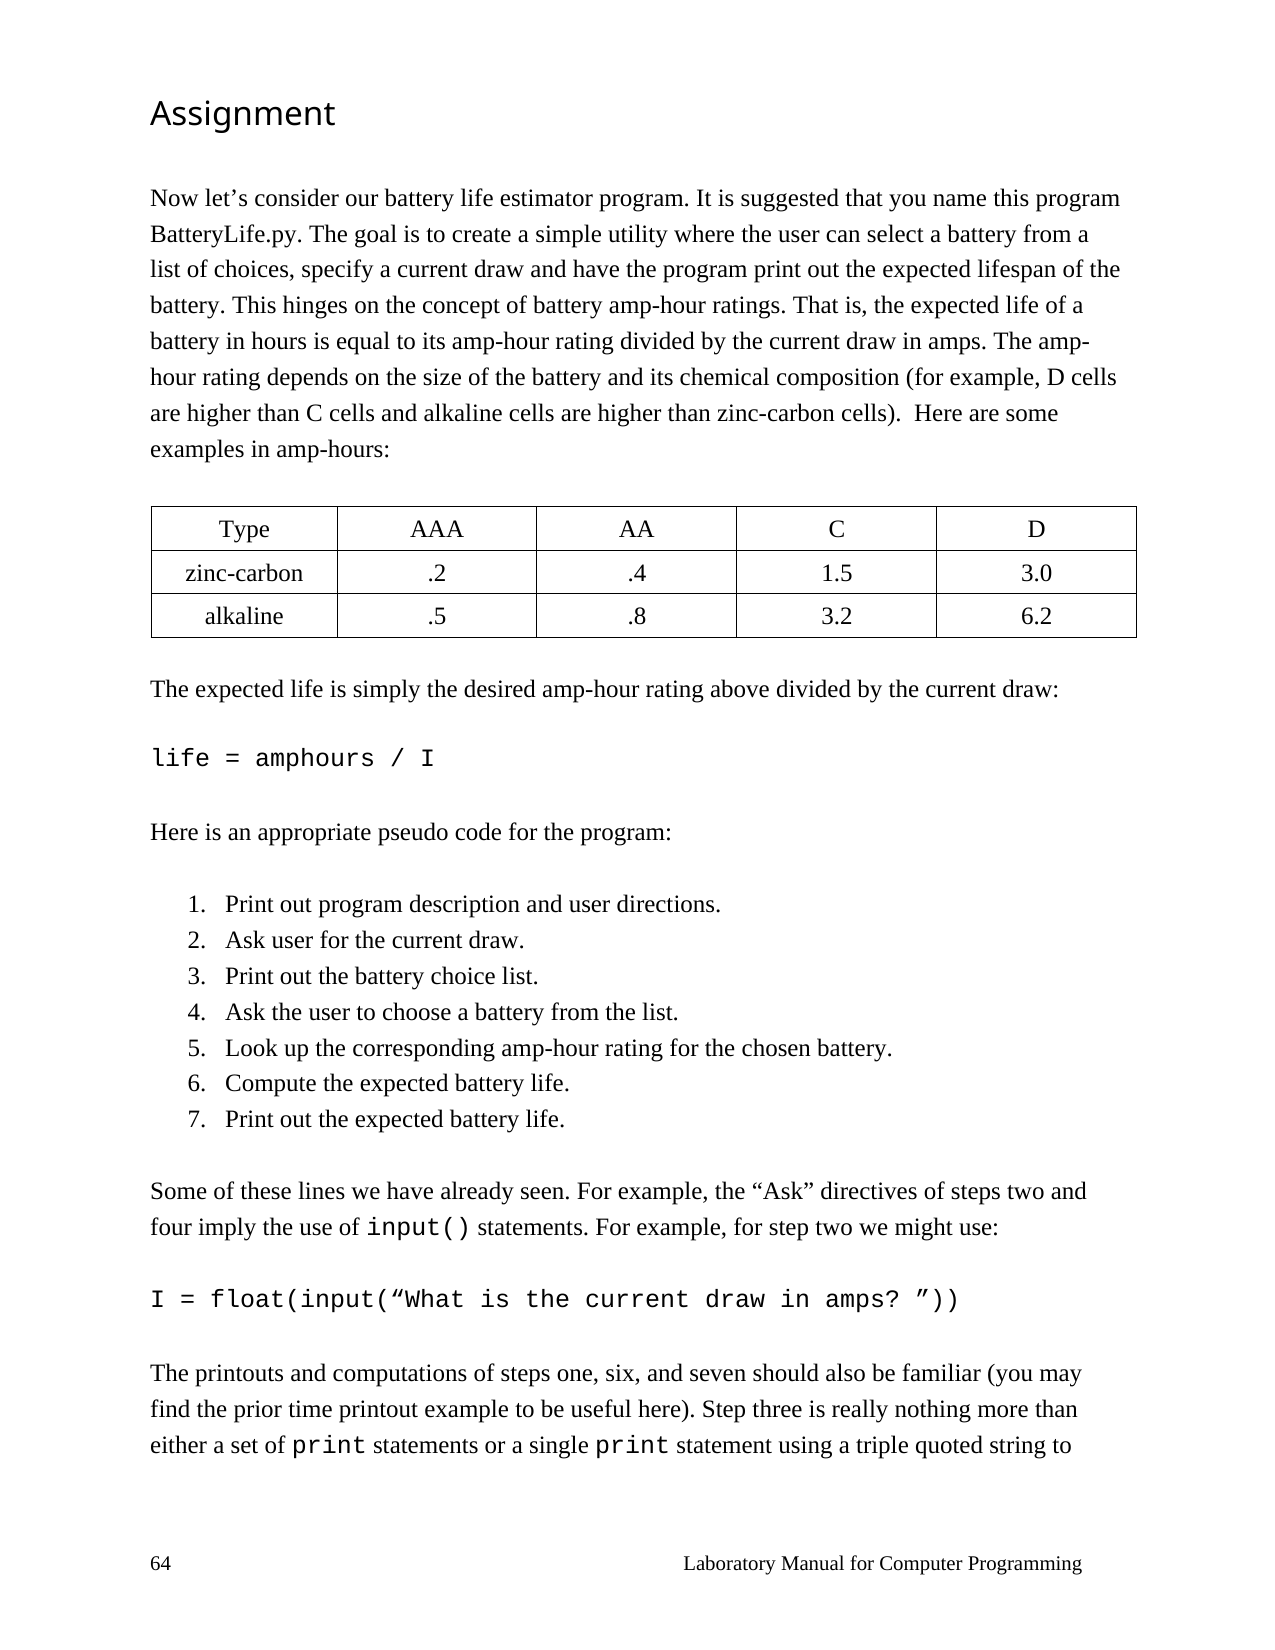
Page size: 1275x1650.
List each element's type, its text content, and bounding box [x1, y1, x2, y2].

list Look up the corresponding amp-hour rating for the chosen battery. [187, 1033, 1125, 1061]
text Some of these lines we have already seen. For example, the “Ask” directives of steps two and four imply the use of input() statements. For example, for step two we might use: [150, 1176, 1125, 1243]
table_cell 3.0 [937, 551, 1136, 593]
table_header Type [152, 507, 337, 550]
list Ask the user to choose a battery from the list. [187, 997, 1125, 1025]
text I = float(input(“What is the current draw in amps? ”)) [150, 1287, 1125, 1315]
table_cell .8 [537, 594, 736, 637]
list Compute the expected battery life. [187, 1068, 1125, 1097]
table_cell alkaline [152, 594, 337, 637]
list Print out the expected battery life. [187, 1104, 1125, 1133]
table_cell 1.5 [737, 551, 936, 593]
text The printouts and computations of steps one, six, and seven should also be familiar (you may find the prior time printout example to be useful here). Step three is really nothing more than either a set of print statements or a single print statement using a triple quoted string to [150, 1358, 1125, 1461]
list Print out the battery choice list. [187, 961, 1125, 989]
text Assignment [150, 90, 1125, 135]
table_cell .2 [338, 551, 536, 593]
table_cell zinc-carbon [152, 551, 337, 593]
table_header AA [537, 507, 736, 550]
text life = amphours / I [150, 746, 1125, 774]
table_cell 3.2 [737, 594, 936, 637]
text The expected life is simply the desired amp-hour rating above divided by the current draw: [150, 674, 1125, 702]
list Print out program description and user directions. [187, 889, 1125, 918]
table_cell .5 [338, 594, 536, 637]
table_cell 6.2 [937, 594, 1136, 637]
table_header D [937, 507, 1136, 550]
table_header C [737, 507, 936, 550]
table_cell .4 [537, 551, 736, 593]
list Ask user for the current draw. [187, 925, 1125, 953]
text Now let’s consider our battery life estimator program. It is suggested that you name this program BatteryLife.py. The goal is to create a simple utility where the user can select a battery from a list of choices, specify a current draw and have the program print out the expected lifespan of the battery. This hinges on the concept of battery amp-hour ratings. That is, the expected life of a battery in hours is equal to its amp-hour rating divided by the current draw in amps. The amp-hour rating depends on the size of the battery and its chemical composition (for example, D cells are higher than C cells and alkaline cells are higher than zinc-carbon cells). Here are some examples in amp-hours: [150, 183, 1125, 463]
table_header AAA [338, 507, 536, 550]
text Here is an appropriate pseudo code for the program: [150, 817, 1125, 846]
